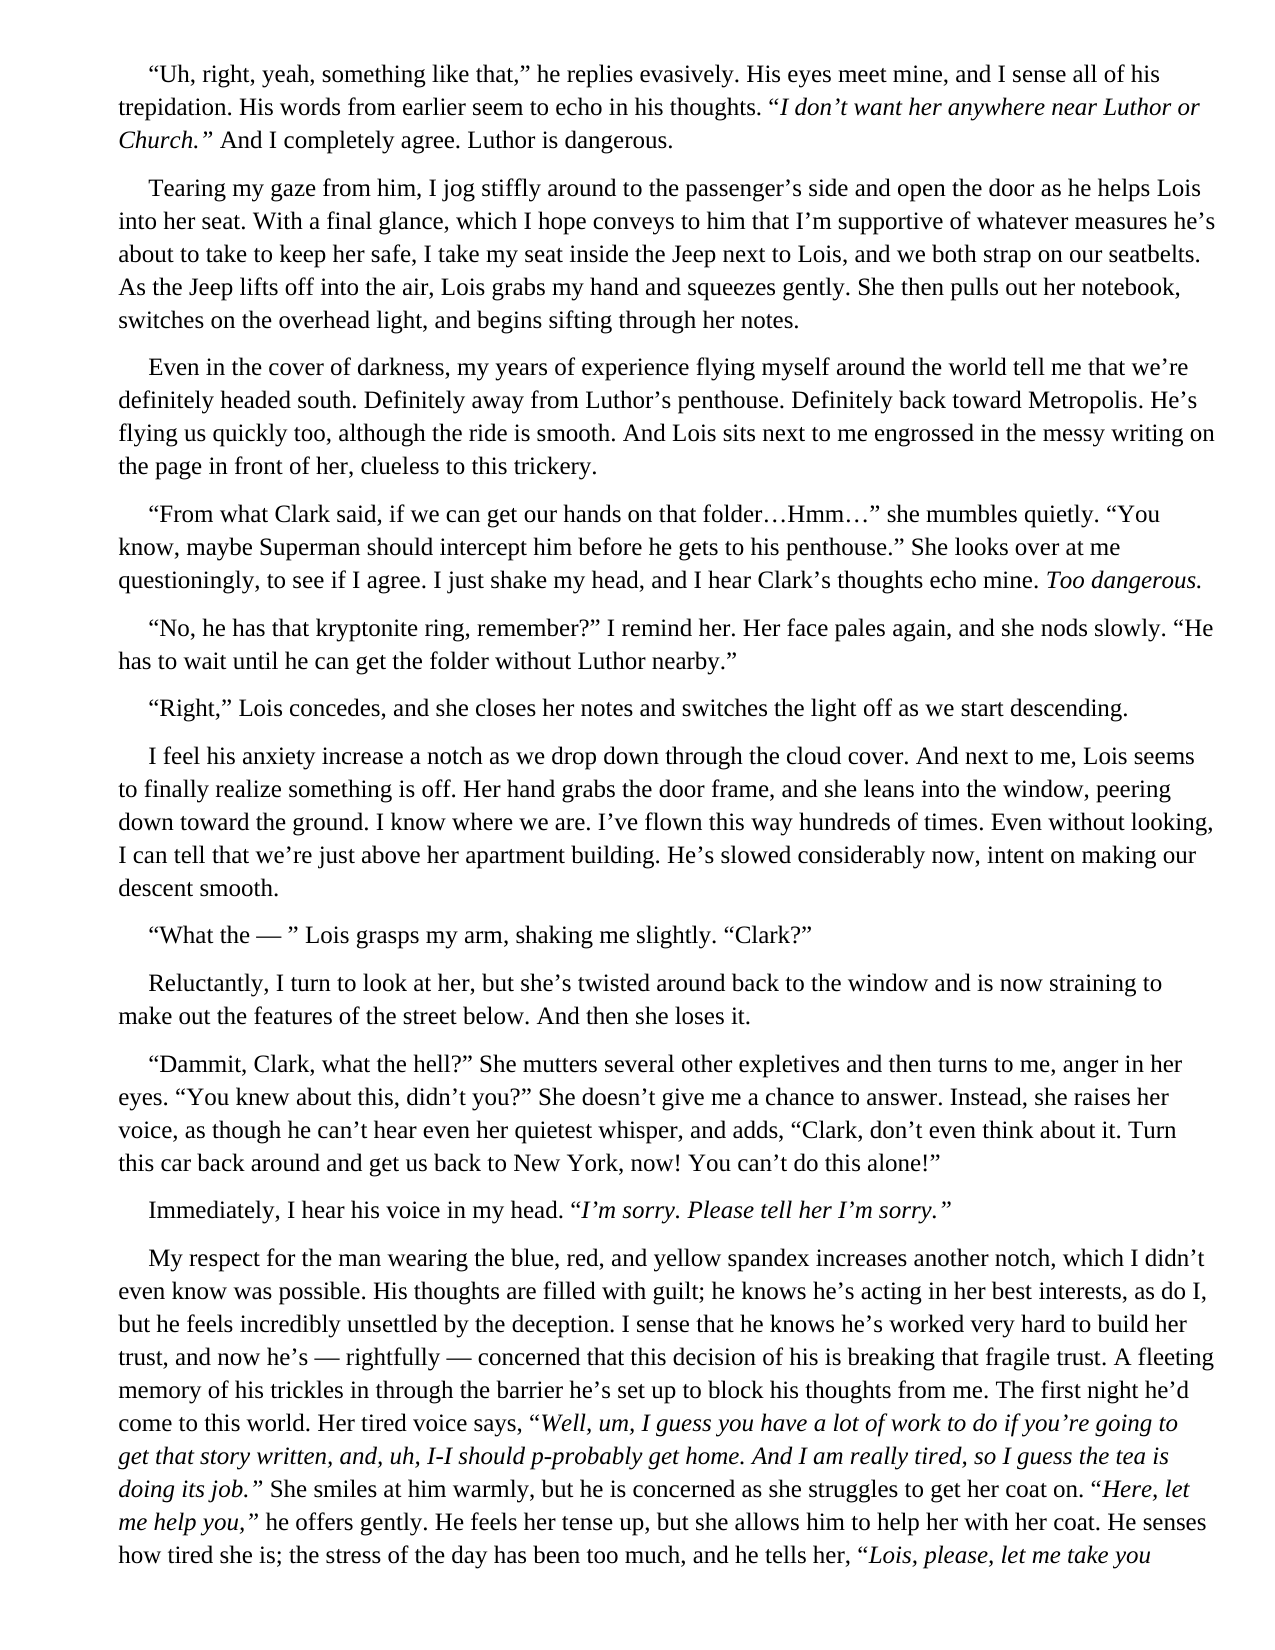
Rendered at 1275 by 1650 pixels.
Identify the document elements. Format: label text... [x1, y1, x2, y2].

text I feel his anxiety increase a notch as we drop down through the cloud cover. And next to me, Lois seems to finally realize something is off. Her hand grabs the door frame, and she leans into the window, peering down toward the ground. I know where we are. I’ve flown this way hundreds of times. Even without looking, I can tell that we’re just above her apartment building. He’s slowed considerably now, intent on making our descent smooth. [118, 741, 1216, 902]
text Immediately, I hear his voice in my head. “I’m sorry. Please tell her I’m sorry.” [118, 1196, 1216, 1224]
text “From what Clark said, if we can get our hands on that folder…Hmm…” she mumbles quietly. “You know, maybe Superman should intercept him before he gets to his penthouse.” She looks over at me questioningly, to see if I agree. I just shake my head, and I hear Clark’s thoughts echo mine. Too dangerous. [118, 499, 1216, 594]
text My respect for the man wearing the blue, red, and yellow spandex increases another notch, which I didn’t even know was possible. His thoughts are filled with guilt; he knows he’s acting in her best interests, as do I, but he feels incredibly unsettled by the deception. I sense that he knows he’s worked very hard to build her trust, and now he’s — rightfully — concerned that this decision of his is breaking that fragile trust. A fleeting memory of his trickles in through the barrier he’s set up to block his thoughts from me. The first night he’d come to this world. Her tired voice says, “Well, um, I guess you have a lot of work to do if you’re going to get that story written, and, uh, I-I should p-probably get home. And I am really tired, so I guess the tea is doing its job.” She smiles at him warmly, but he is concerned as she struggles to get her coat on. “Here, let me help you,” he offers gently. He feels her tense up, but she allows him to help her with her coat. He senses how tired she is; the stress of the day has been too much, and he tells her, “Lois, please, let me take you [118, 1243, 1216, 1569]
text “Uh, right, yeah, something like that,” he replies evasively. His eyes meet mine, and I sense all of his trepidation. His words from earlier seem to echo in his thoughts. “I don’t want her anywhere near Luthor or Church.” And I completely agree. Luthor is dangerous. [118, 59, 1216, 154]
text Reluctantly, I turn to look at her, but she’s twisted around back to the window and is now straining to make out the features of the street below. And then she loses it. [118, 968, 1216, 1030]
text Even in the cover of darkness, my years of experience flying myself around the world tell me that we’re definitely headed south. Definitely away from Luthor’s penthouse. Definitely back toward Metropolis. He’s flying us quickly too, although the ride is smooth. And Lois sits next to me engrossed in the messy writing on the page in front of her, clueless to this trickery. [118, 352, 1216, 480]
text Tearing my gaze from him, I jog stiffly around to the passenger’s side and open the door as he helps Lois into her seat. With a final glance, which I hope conveys to him that I’m supportive of whatever measures he’s about to take to keep her safe, I take my seat inside the Jeep next to Lois, and we both strap on our seatbelts. As the Jeep lifts off into the air, Lois grabs my hand and squeezes gently. She then pulls out her notebook, switches on the overhead light, and begins sifting through her notes. [118, 173, 1216, 333]
text “What the — ” Lois grasps my arm, shaking me slightly. “Clark?” [118, 921, 1216, 949]
text “Right,” Lois concedes, and she closes her notes and switches the light off as we start descending. [118, 693, 1216, 722]
text “No, he has that kryptonite ring, remember?” I remind her. Her face pales again, and she nods slowly. “He has to wait until he can get the folder without Luthor nearby.” [118, 613, 1216, 674]
text “Dammit, Clark, what the hell?” She mutters several other expletives and then turns to me, anger in her eyes. “You knew about this, didn’t you?” She doesn’t give me a chance to answer. Instead, she raises her voice, as though he can’t hear even her quietest whisper, and adds, “Clark, don’t even think about it. Turn this car back around and get us back to New York, now! You can’t do this alone!” [118, 1049, 1216, 1177]
